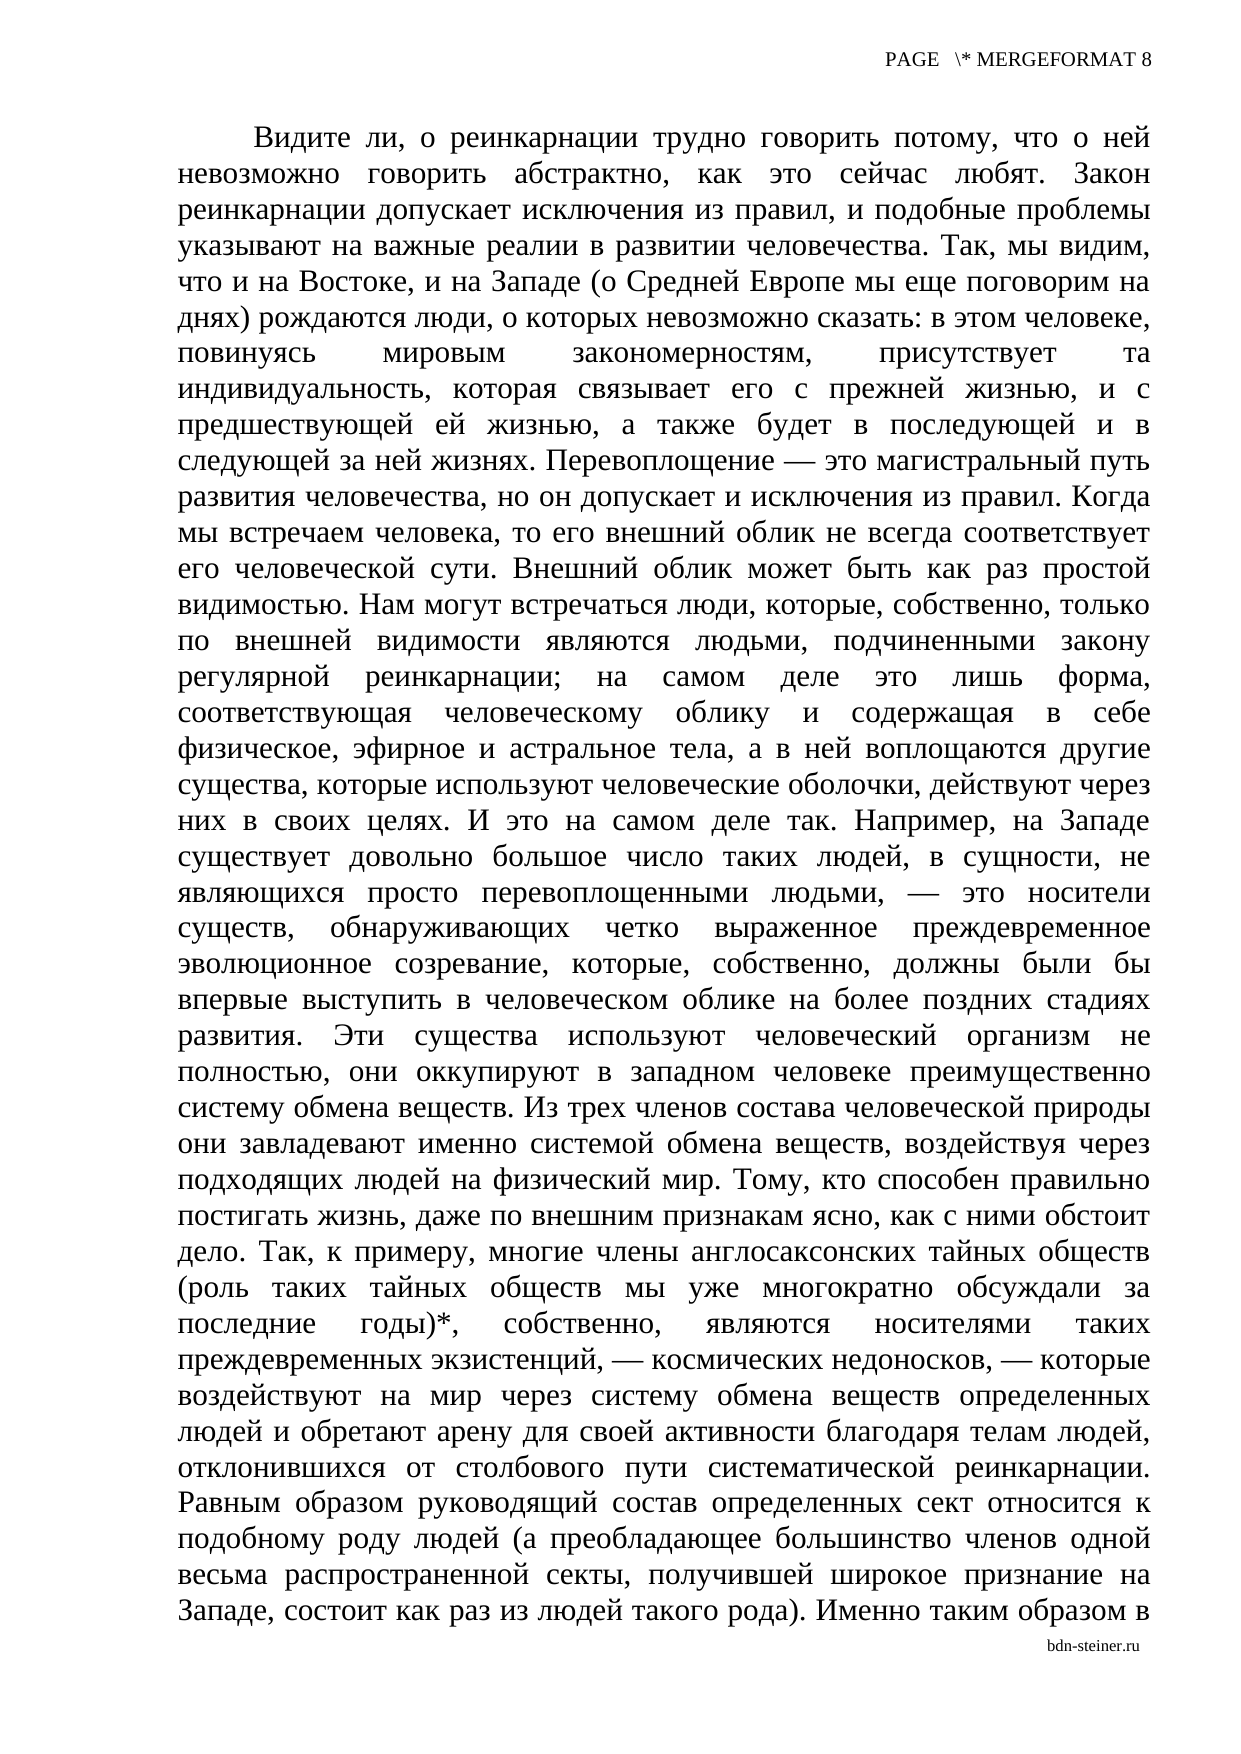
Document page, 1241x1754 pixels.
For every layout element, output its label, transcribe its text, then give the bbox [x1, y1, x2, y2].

text Видите ли, о реинкарнации трудно говорить потому, что о ней невозможно говорить абстрактно, как это сейчас любят. Закон реинкарнации допускает исключения из правил, и подобные проблемы указывают на важные реалии в развитии человечества. Так, мы видим, что и на Востоке, и на Западе (о Средней Европе мы еще поговорим на днях) рождаются люди, о которых невозможно сказать: в этом человеке, повинуясь мировым закономерностям, присутствует та индивидуальность, которая связывает его с прежней жизнью, и с предшествующей ей жизнью, а также будет в последующей и в следующей за ней жизнях. Перевоплощение — это магистральный путь развития человечества, но он допускает и исключения из правил. Когда мы встречаем человека, то его внешний облик не всегда соответствует его человеческой сути. Внешний облик может быть как раз простой видимостью. Нам могут встречаться люди, которые, собственно, только по внешней видимости являются людьми, подчиненными закону регулярной реинкарнации; на самом деле это лишь форма, соответствующая человеческому облику и содержащая в себе физическое, эфирное и астральное тела, а в ней воплощаются другие существа, которые используют человеческие оболочки, действуют через них в своих целях. И это на самом деле так. Например, на Западе существует довольно большое число таких людей, в сущности, не являющихся просто перевоплощенными людьми, — это носители существ, обнаруживающих четко выраженное преждевременное эволюционное созревание, которые, собственно, должны были бы впервые выступить в человеческом облике на более поздних стадиях развития. Эти существа используют человеческий организм не полностью, они оккупируют в западном человеке преимущественно систему обмена веществ. Из трех членов состава человеческой природы они завладевают именно системой обмена веществ, воздействуя через подходящих людей на физический мир. Тому, кто способен правильно постигать жизнь, даже по внешним признакам ясно, как с ними обстоит дело. Так, к примеру, многие члены англосаксонских тайных обществ (роль таких тайных обществ мы уже многократно обсуждали за последние годы)*, собственно, являются носителями таких преждевременных экзистенций, — космических недоносков, — которые воздействуют на мир через систему обмена веществ определенных людей и обретают арену для своей активности благодаря телам людей, отклонившихся от столбового пути систематической реинкарнации. Равным образом руководящий состав определенных сект относится к подобному роду людей (а преобладающее большинство членов одной весьма распространенной секты, получившей широкое признание на Западе, состоит как раз из людей такого рода). Именно таким образом в [177, 118, 1152, 1627]
